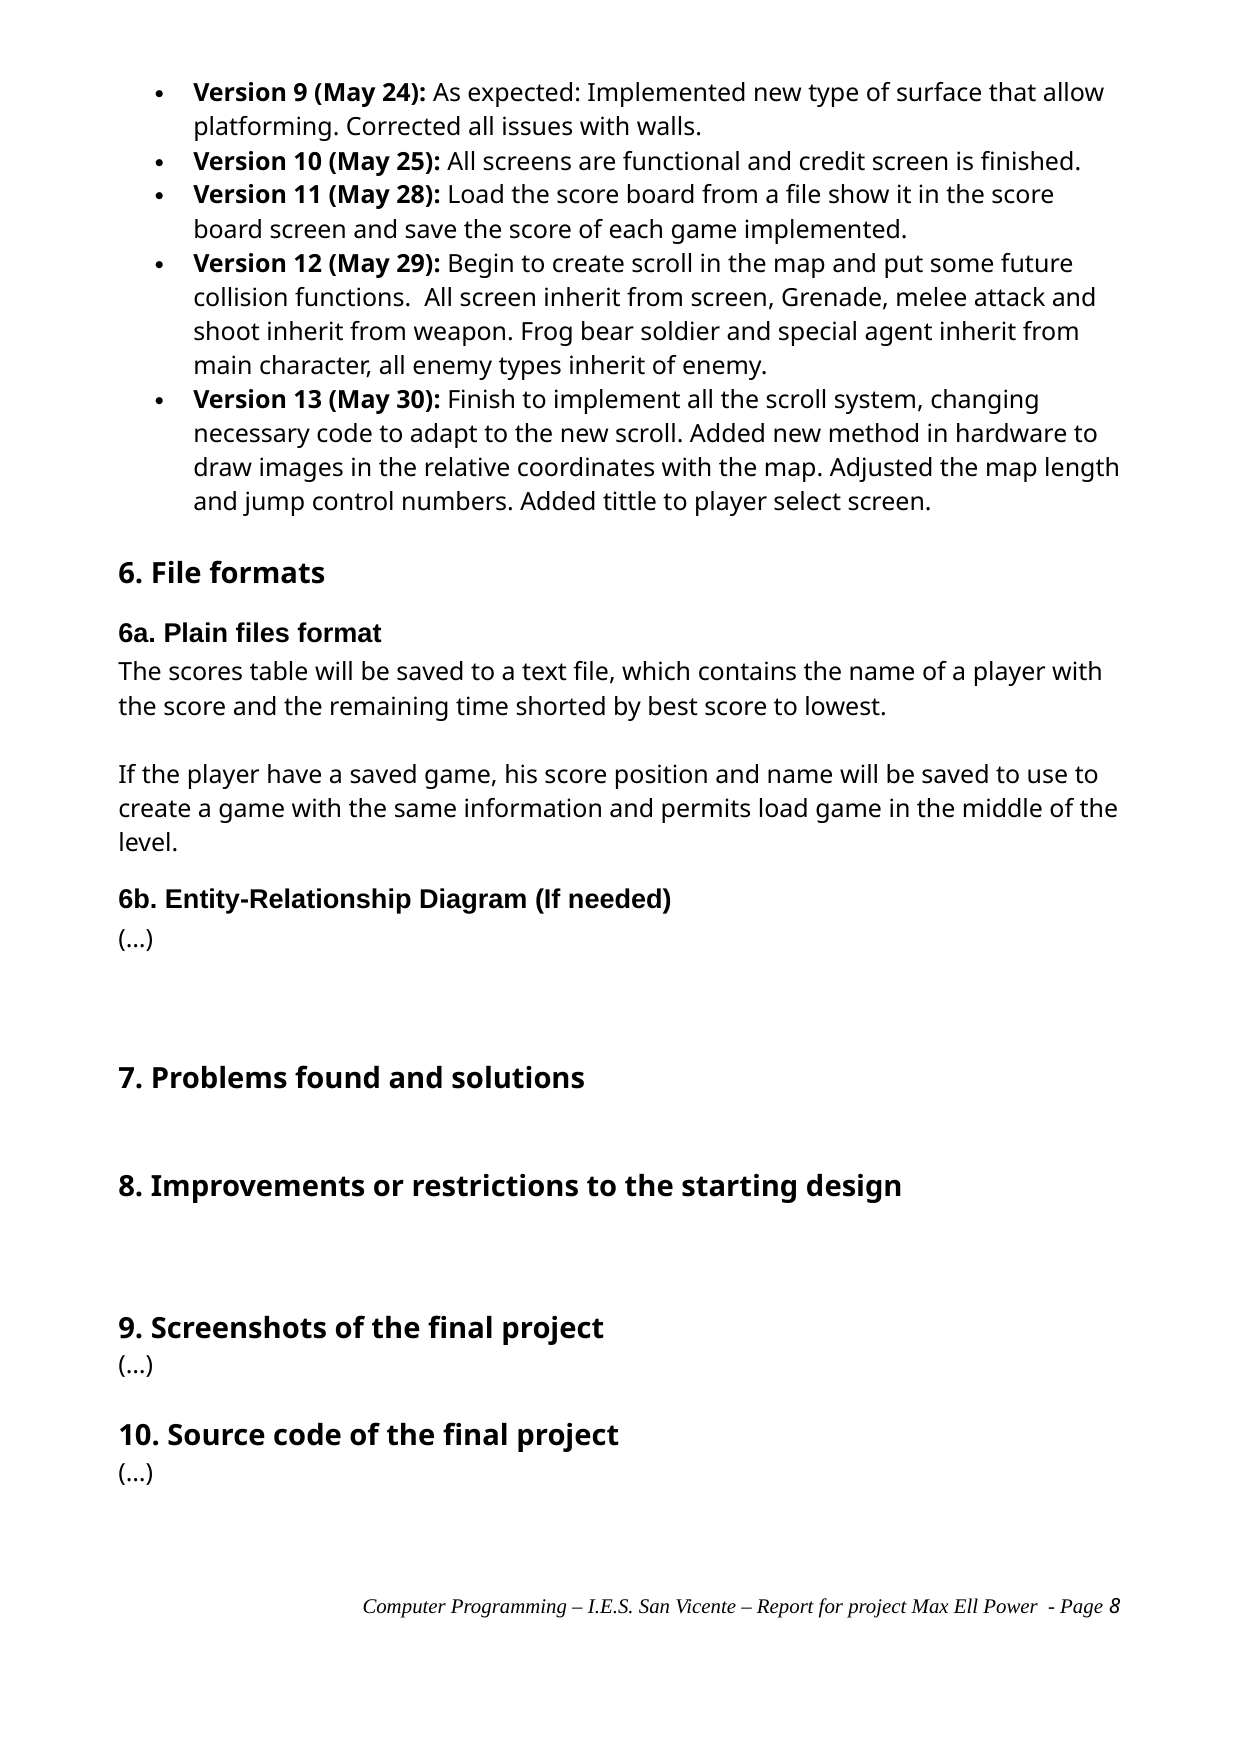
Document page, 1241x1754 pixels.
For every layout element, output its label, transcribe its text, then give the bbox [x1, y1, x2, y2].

list Version 10 (May 25): All screens are functional and credit screen is finished. [156, 143, 1122, 177]
list Version 11 (May 28): Load the score board from a file show it in the score board screen and save the score of each game implemented. [156, 177, 1122, 245]
subtitle 6a. Plain files format [118, 617, 1122, 648]
subtitle 7. Problems found and solutions [118, 1057, 1122, 1097]
subtitle 8. Improvements or restrictions to the starting design [118, 1165, 1122, 1205]
list Version 12 (May 29): Begin to create scroll in the map and put some future collision functions. All screen inherit from screen, Grenade, melee attack and shoot inherit from weapon. Frog bear soldier and special agent inherit from main character, all enemy types inherit of enemy. [156, 245, 1122, 382]
text If the player have a saved game, his score position and name will be saved to use to create a game with the same information and permits load game in the middle of the level. [118, 756, 1122, 858]
list Version 9 (May 24): As expected: Implemented new type of surface that allow platforming. Corrected all issues with walls. [156, 75, 1122, 143]
list Version 13 (May 30): Finish to implement all the scroll system, changing necessary code to adapt to the new scroll. Added new method in hardware to draw images in the relative coordinates with the map. Adjusted the map length and jump control numbers. Added tittle to player select screen. [156, 382, 1122, 518]
subtitle 6b. Entity-Relationship Diagram (If needed) [118, 883, 1122, 915]
subtitle 10. Source code of the final project [118, 1415, 1122, 1454]
text (…) [118, 1454, 1122, 1488]
text (…) [118, 1347, 1122, 1381]
subtitle 9. Screenshots of the final project [118, 1307, 1122, 1347]
text The scores table will be saved to a text file, which contains the name of a player with the score and the remaining time shorted by best score to lowest. [118, 654, 1122, 722]
subtitle 6. File formats [118, 552, 1122, 592]
text (…) [118, 921, 1122, 955]
